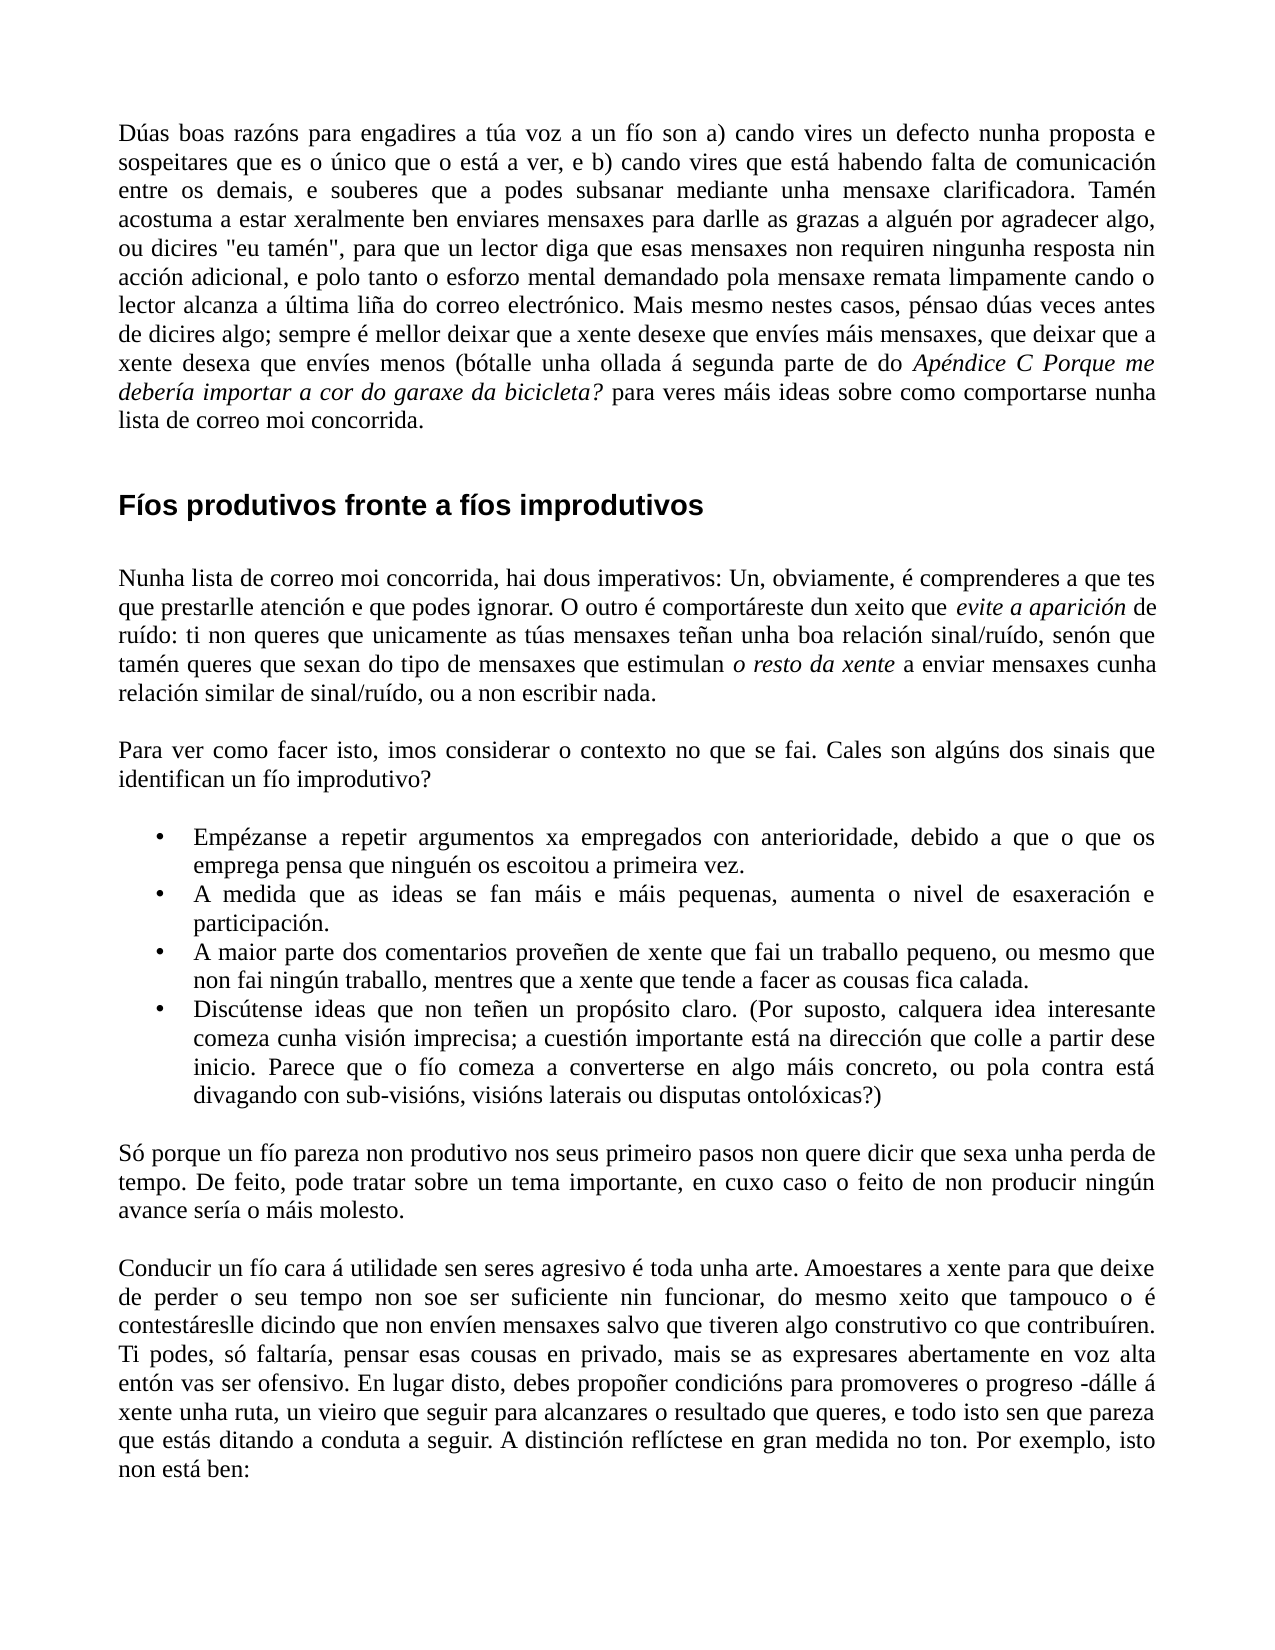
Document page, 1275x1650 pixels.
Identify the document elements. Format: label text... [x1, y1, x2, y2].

text Nunha lista de correo moi concorrida, hai dous imperativos: Un, obviamente, é comprenderes a que tes que prestarlle atención e que podes ignorar. O outro é comportáreste dun xeito que evite a aparición de ruído: ti non queres que unicamente as túas mensaxes teñan unha boa relación sinal/ruído, senón que tamén queres que sexan do tipo de mensaxes que estimulan o resto da xente a enviar mensaxes cunha relación similar de sinal/ruído, ou a non escribir nada. [118, 563, 1157, 707]
list Discútense ideas que non teñen un propósito claro. (Por suposto, calquera idea interesante comeza cunha visión imprecisa; a cuestión importante está na dirección que colle a partir dese inicio. Parece que o fío comeza a converterse en algo máis concreto, ou pola contra está divagando con sub-visións, visións laterais ou disputas ontolóxicas?) [156, 994, 1157, 1109]
list A medida que as ideas se fan máis e máis pequenas, aumenta o nivel de esaxeración e participación. [156, 879, 1157, 937]
text Dúas boas razóns para engadires a túa voz a un fío son a) cando vires un defecto nunha proposta e sospeitares que es o único que o está a ver, e b) cando vires que está habendo falta de comunicación entre os demais, e souberes que a podes subsanar mediante unha mensaxe clarificadora. Tamén acostuma a estar xeralmente ben enviares mensaxes para darlle as grazas a alguén por agradecer algo, ou dicires "eu tamén", para que un lector diga que esas mensaxes non requiren ningunha resposta nin acción adicional, e polo tanto o esforzo mental demandado pola mensaxe remata limpamente cando o lector alcanza a última liña do correo electrónico. Mais mesmo nestes casos, pénsao dúas veces antes de dicires algo; sempre é mellor deixar que a xente desexe que envíes máis mensaxes, que deixar que a xente desexa que envíes menos (bótalle unha ollada á segunda parte de do Apéndice C Porque me debería importar a cor do garaxe da bicicleta? para veres máis ideas sobre como comportarse nunha lista de correo moi concorrida. [118, 118, 1157, 434]
list Empézanse a repetir argumentos xa empregados con anterioridade, debido a que o que os emprega pensa que ninguén os escoitou a primeira vez. [156, 822, 1157, 879]
text Só porque un fío pareza non produtivo nos seus primeiro pasos non quere dicir que sexa unha perda de tempo. De feito, pode tratar sobre un tema importante, en cuxo caso o feito de non producir ningún avance sería o máis molesto. [118, 1138, 1157, 1224]
list A maior parte dos comentarios proveñen de xente que fai un traballo pequeno, ou mesmo que non fai ningún traballo, mentres que a xente que tende a facer as cousas fica calada. [156, 937, 1157, 994]
text Conducir un fío cara á utilidade sen seres agresivo é toda unha arte. Amoestares a xente para que deixe de perder o seu tempo non soe ser suficiente nin funcionar, do mesmo xeito que tampouco o é contestáreslle dicindo que non envíen mensaxes salvo que tiveren algo construtivo co que contribuíren. Ti podes, só faltaría, pensar esas cousas en privado, mais se as expresares abertamente en voz alta entón vas ser ofensivo. En lugar disto, debes propoñer condicións para promoveres o progreso -dálle á xente unha ruta, un vieiro que seguir para alcanzares o resultado que queres, e todo isto sen que pareza que estás ditando a conduta a seguir. A distinción reflíctese en gran medida no ton. Por exemplo, isto non está ben: [118, 1253, 1157, 1483]
subtitle Fíos produtivos fronte a fíos improdutivos [118, 488, 1157, 522]
text Para ver como facer isto, imos considerar o contexto no que se fai. Cales son algúns dos sinais que identifican un fío improdutivo? [118, 735, 1157, 793]
